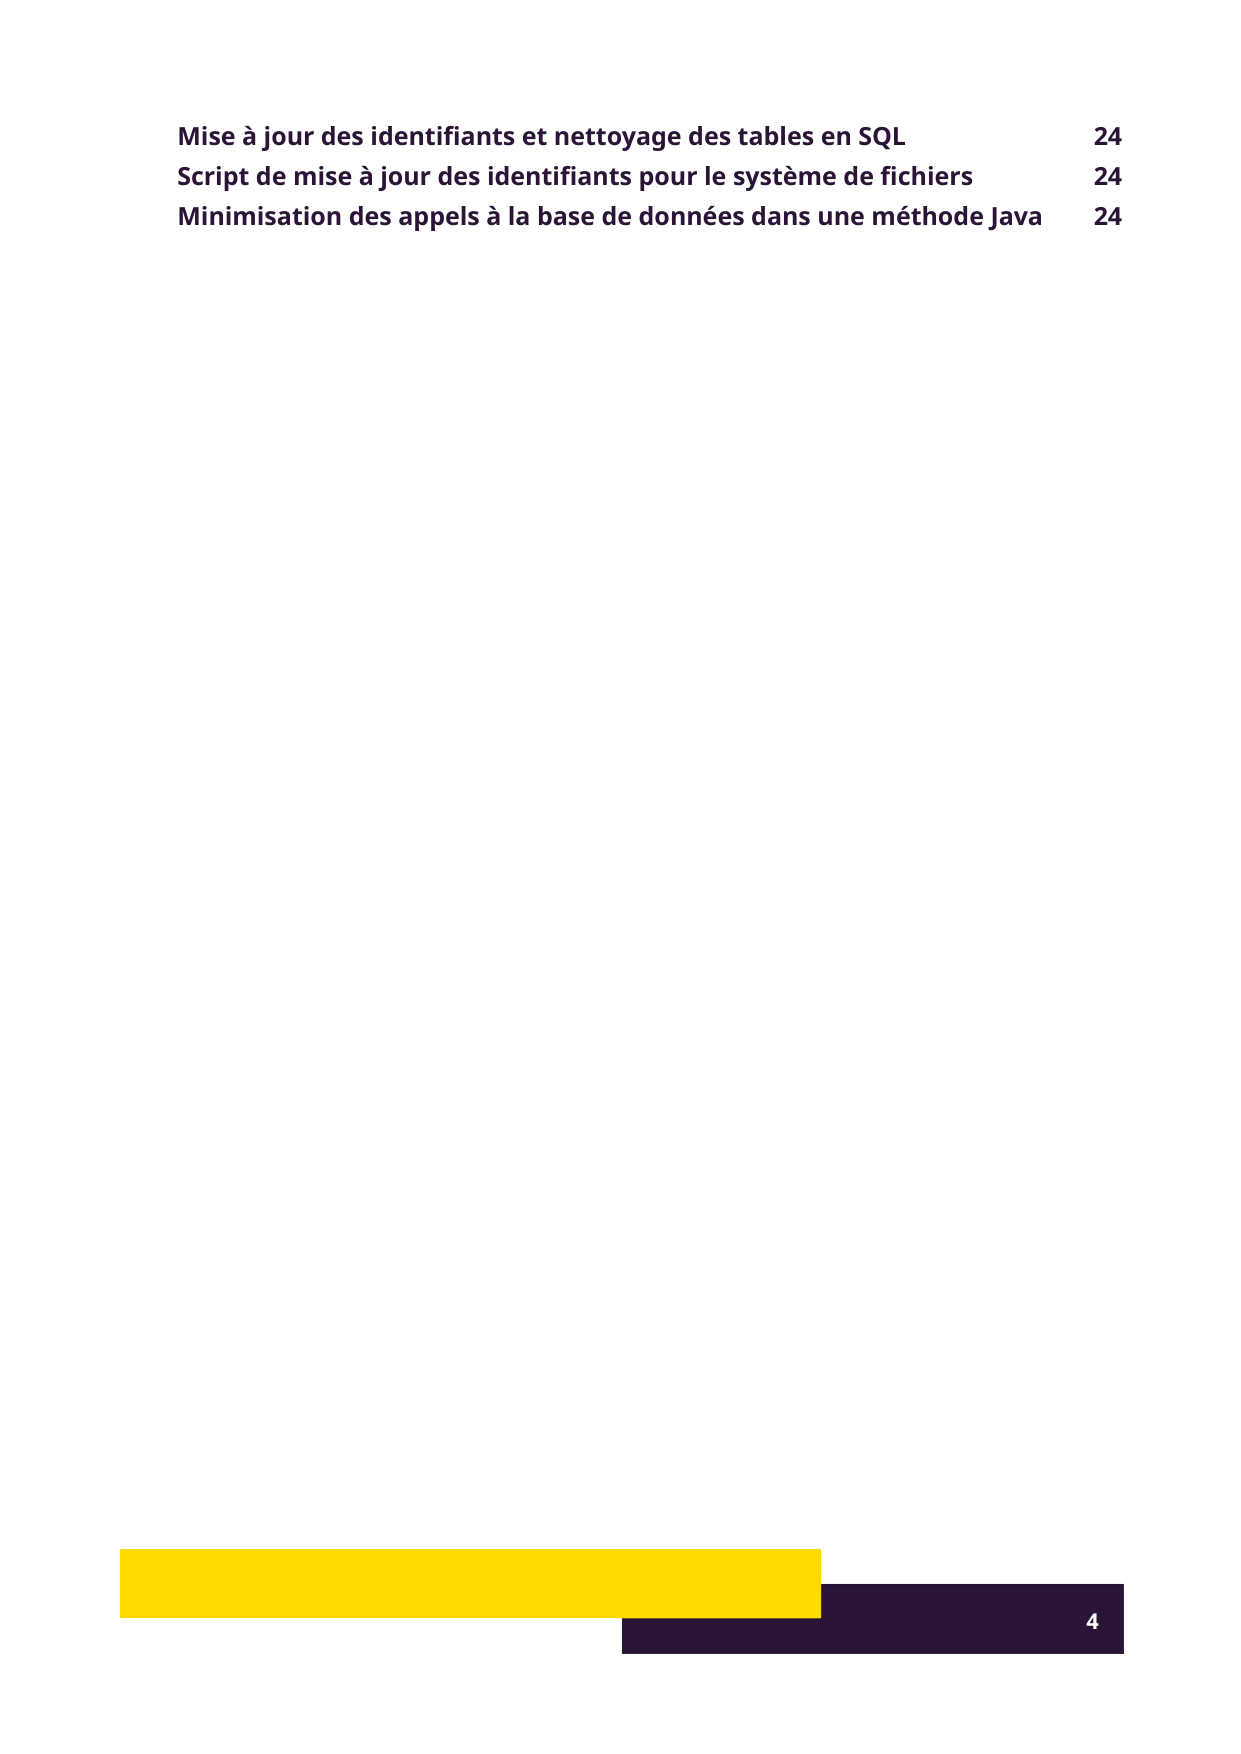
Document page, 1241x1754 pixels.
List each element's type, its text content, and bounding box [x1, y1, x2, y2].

picture [119, 1549, 1124, 1654]
text Minimisation des appels à la base de données dans une méthode Java 24 [177, 198, 1122, 232]
text Script de mise à jour des identifiants pour le système de fichiers 24 [177, 158, 1122, 192]
text Mise à jour des identifiants et nettoyage des tables en SQL 24 [177, 118, 1122, 152]
